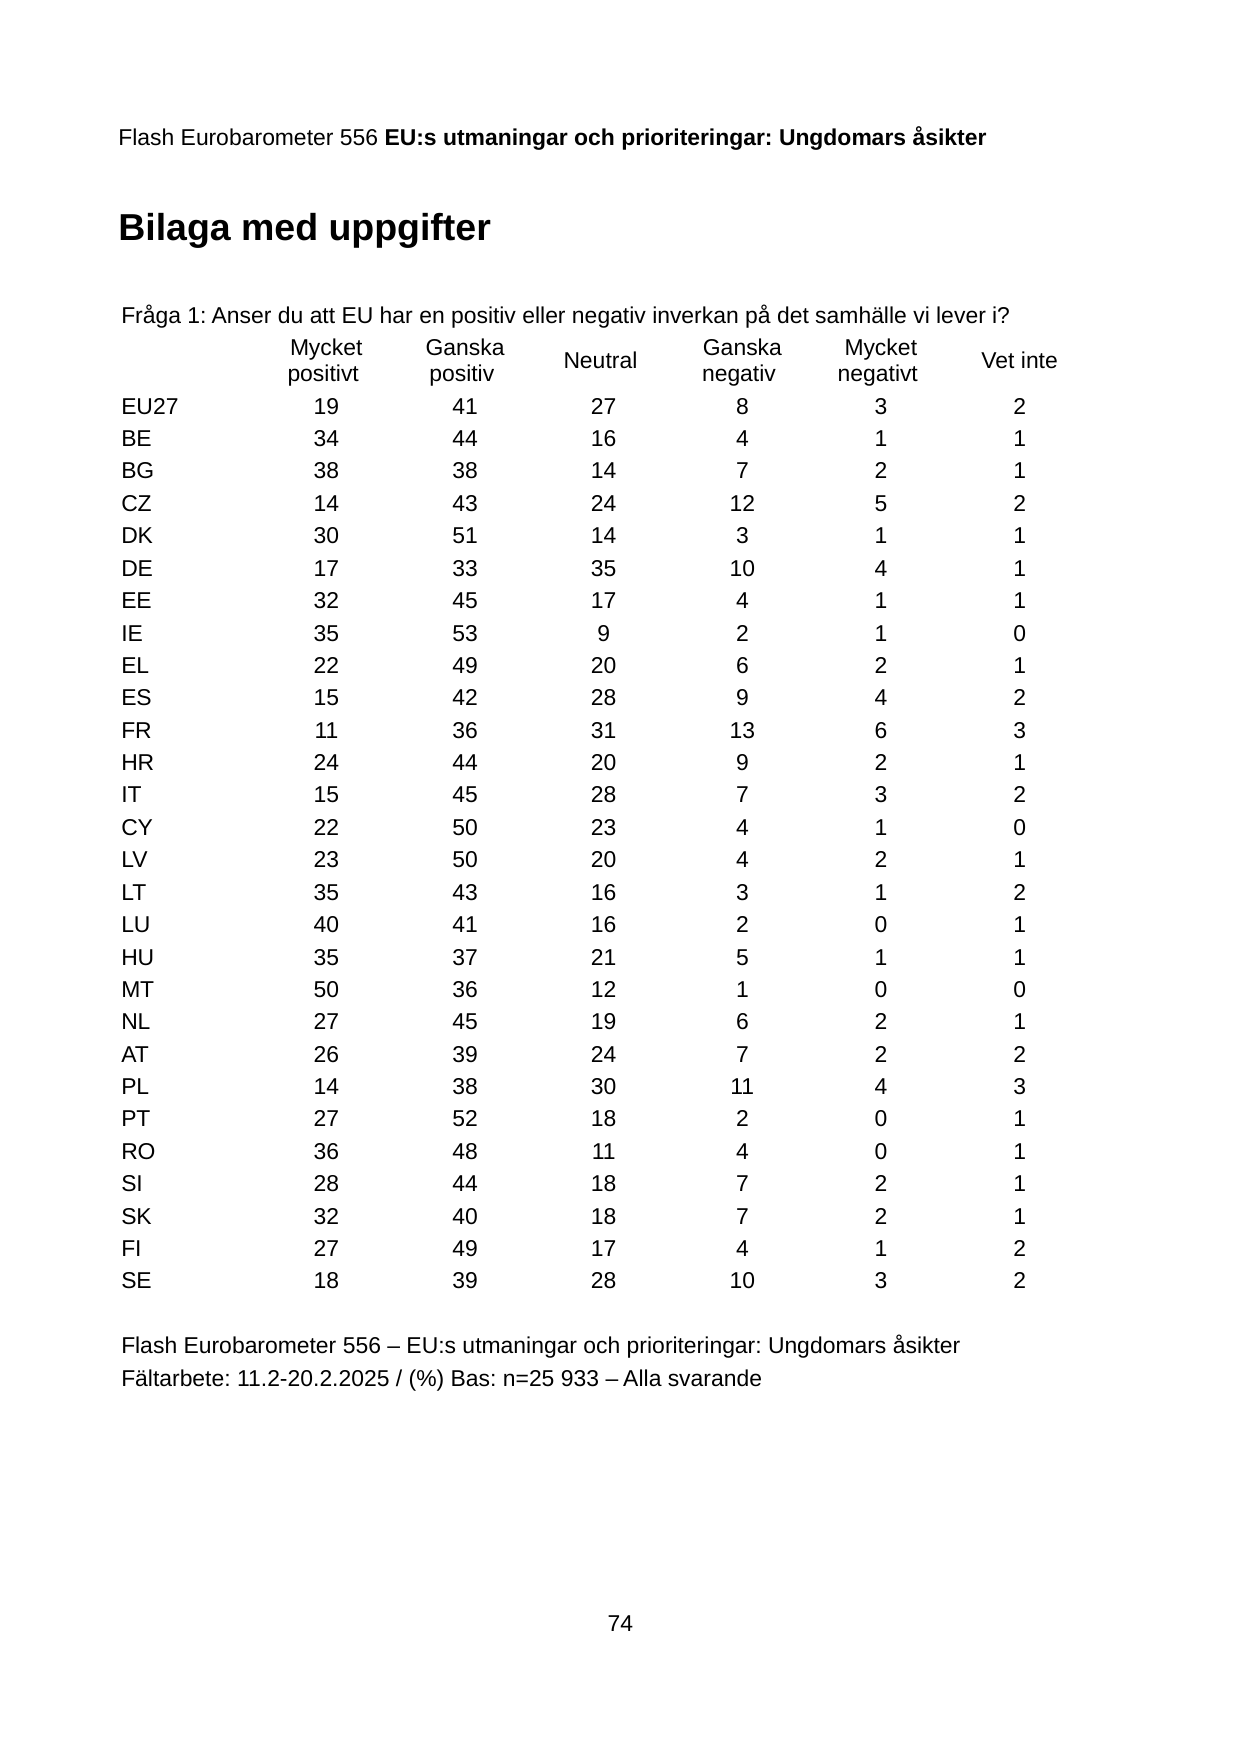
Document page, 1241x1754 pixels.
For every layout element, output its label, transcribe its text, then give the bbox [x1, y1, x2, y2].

table_cell HR [118, 746, 257, 778]
table_cell [534, 1297, 673, 1329]
table_cell 1 [950, 940, 1089, 973]
table_cell 1 [673, 973, 811, 1005]
table_cell 17 [257, 552, 395, 584]
table_cell 48 [395, 1135, 534, 1167]
table_cell 2 [673, 616, 811, 649]
table_cell 27 [534, 390, 673, 422]
table_cell HU [118, 940, 257, 973]
table_cell 17 [534, 584, 673, 616]
table_cell 32 [257, 1200, 395, 1232]
table_cell 2 [950, 681, 1089, 714]
table_cell 24 [257, 746, 395, 778]
table_cell 1 [950, 649, 1089, 681]
table_cell [811, 1297, 950, 1329]
table_cell 3 [811, 390, 950, 422]
table_cell 1 [950, 1200, 1089, 1232]
table_cell [395, 1297, 534, 1329]
table_cell 0 [811, 908, 950, 940]
table_cell 20 [534, 843, 673, 876]
table_cell 50 [257, 973, 395, 1005]
table_cell 15 [257, 681, 395, 714]
table_cell 5 [673, 940, 811, 973]
table_cell 18 [534, 1103, 673, 1135]
table_cell 16 [534, 422, 673, 454]
table_cell IE [118, 616, 257, 649]
table_cell 14 [257, 1070, 395, 1102]
table_cell 43 [395, 487, 534, 519]
table_cell 2 [811, 843, 950, 876]
table_cell 23 [257, 843, 395, 876]
table_cell 4 [673, 422, 811, 454]
table_cell 51 [395, 519, 534, 552]
table_cell 4 [673, 843, 811, 876]
table_cell 3 [950, 1070, 1089, 1102]
subtitle Bilaga med uppgifter [118, 205, 1122, 248]
table_cell LT [118, 876, 257, 908]
table_cell 45 [395, 584, 534, 616]
table_cell 21 [534, 940, 673, 973]
table_cell 41 [395, 390, 534, 422]
table_cell 52 [395, 1103, 534, 1135]
table_cell 1 [950, 519, 1089, 552]
table_cell EE [118, 584, 257, 616]
table_cell Flash Eurobarometer 556 – EU:s utmaningar och prioriteringar: Ungdomars åsikter [118, 1329, 1089, 1362]
table_cell 18 [257, 1264, 395, 1297]
table_cell 9 [673, 746, 811, 778]
table_cell 1 [811, 1232, 950, 1264]
table_cell 2 [673, 908, 811, 940]
table_cell EL [118, 649, 257, 681]
table_cell 50 [395, 843, 534, 876]
table_cell 1 [950, 584, 1089, 616]
table_cell 1 [950, 552, 1089, 584]
table_cell 20 [534, 746, 673, 778]
table_cell 2 [811, 1200, 950, 1232]
table_cell 11 [673, 1070, 811, 1102]
table_cell PL [118, 1070, 257, 1102]
table_cell 45 [395, 779, 534, 811]
table_cell 43 [395, 876, 534, 908]
table_cell 40 [395, 1200, 534, 1232]
table_cell CY [118, 811, 257, 843]
table_cell [118, 331, 257, 390]
table_cell 3 [673, 519, 811, 552]
table_cell 44 [395, 1167, 534, 1199]
table_cell 39 [395, 1038, 534, 1070]
table_cell 42 [395, 681, 534, 714]
table_cell RO [118, 1135, 257, 1167]
table_cell 37 [395, 940, 534, 973]
table_cell 36 [257, 1135, 395, 1167]
table_cell 2 [950, 1038, 1089, 1070]
table_cell 11 [257, 714, 395, 746]
table_cell 7 [673, 1038, 811, 1070]
table_cell 2 [950, 487, 1089, 519]
table_cell LV [118, 843, 257, 876]
table_cell 7 [673, 1167, 811, 1199]
table_cell 2 [811, 1167, 950, 1199]
table_cell 15 [257, 779, 395, 811]
table_cell 14 [534, 519, 673, 552]
table_cell 18 [534, 1200, 673, 1232]
table_cell 41 [395, 908, 534, 940]
table_cell 11 [534, 1135, 673, 1167]
table_cell 18 [534, 1167, 673, 1199]
table_cell 16 [534, 876, 673, 908]
table_cell 19 [257, 390, 395, 422]
table_cell [673, 1297, 811, 1329]
table_cell AT [118, 1038, 257, 1070]
table_cell 1 [950, 746, 1089, 778]
table_cell Mycket positivt [257, 331, 395, 390]
table_cell 50 [395, 811, 534, 843]
table_cell 28 [534, 681, 673, 714]
table_cell Ganska negativ [673, 331, 811, 390]
table_cell 2 [811, 1038, 950, 1070]
table_cell 1 [811, 584, 950, 616]
table_cell 13 [673, 714, 811, 746]
table_cell 35 [257, 616, 395, 649]
table_cell 4 [811, 1070, 950, 1102]
table_cell 38 [395, 455, 534, 487]
table_cell 35 [257, 940, 395, 973]
table_cell 33 [395, 552, 534, 584]
table_cell 30 [534, 1070, 673, 1102]
table_cell [118, 1297, 257, 1329]
table_cell 22 [257, 649, 395, 681]
table_cell 35 [534, 552, 673, 584]
table_cell 23 [534, 811, 673, 843]
table_cell 49 [395, 649, 534, 681]
table_cell 2 [950, 779, 1089, 811]
table_cell 1 [950, 1135, 1089, 1167]
table_cell 2 [950, 1264, 1089, 1297]
table_header Fråga 1: Anser du att EU har en positiv eller negativ inverkan på det samhälle vi lever i? [118, 299, 1089, 331]
table_cell 28 [257, 1167, 395, 1199]
table_cell 6 [811, 714, 950, 746]
table_cell SE [118, 1264, 257, 1297]
table_cell Vet inte [950, 331, 1089, 390]
table_cell 30 [257, 519, 395, 552]
table_cell 20 [534, 649, 673, 681]
table_cell Neutral [534, 331, 673, 390]
table_cell 2 [950, 390, 1089, 422]
table_cell 2 [811, 455, 950, 487]
table_cell 31 [534, 714, 673, 746]
table_cell 44 [395, 422, 534, 454]
table_cell 1 [811, 811, 950, 843]
table_cell 0 [950, 973, 1089, 1005]
table_cell 24 [534, 487, 673, 519]
table_cell Fältarbete: 11.2-20.2.2025 / (%) Bas: n=25 933 – Alla svarande [118, 1362, 1089, 1394]
table_cell 3 [811, 1264, 950, 1297]
table_cell 1 [811, 616, 950, 649]
table_cell 9 [534, 616, 673, 649]
table_cell 0 [811, 1103, 950, 1135]
table_cell 7 [673, 1200, 811, 1232]
table_cell 19 [534, 1005, 673, 1038]
table_cell NL [118, 1005, 257, 1038]
table_cell 24 [534, 1038, 673, 1070]
table_cell 44 [395, 746, 534, 778]
table_cell 1 [811, 876, 950, 908]
table_cell 1 [950, 455, 1089, 487]
table_cell 2 [950, 1232, 1089, 1264]
table_cell EU27 [118, 390, 257, 422]
table_cell 4 [811, 681, 950, 714]
table_cell 0 [811, 1135, 950, 1167]
table_cell [950, 1297, 1089, 1329]
table_cell LU [118, 908, 257, 940]
table_cell 2 [950, 876, 1089, 908]
table_cell 7 [673, 779, 811, 811]
table_cell 38 [257, 455, 395, 487]
table_cell 28 [534, 779, 673, 811]
table_cell 1 [950, 422, 1089, 454]
table_cell SK [118, 1200, 257, 1232]
table_cell 12 [673, 487, 811, 519]
table_cell BE [118, 422, 257, 454]
table_cell 45 [395, 1005, 534, 1038]
table_cell 1 [950, 1103, 1089, 1135]
table_cell 14 [257, 487, 395, 519]
table_cell [257, 1297, 395, 1329]
table_cell 27 [257, 1005, 395, 1038]
table_cell FI [118, 1232, 257, 1264]
table_cell 5 [811, 487, 950, 519]
table_cell 3 [673, 876, 811, 908]
table_cell 49 [395, 1232, 534, 1264]
table_cell 14 [534, 455, 673, 487]
table_cell 7 [673, 455, 811, 487]
table_cell 8 [673, 390, 811, 422]
table_cell CZ [118, 487, 257, 519]
table_cell 4 [673, 584, 811, 616]
table_cell 53 [395, 616, 534, 649]
table_cell MT [118, 973, 257, 1005]
table_cell 40 [257, 908, 395, 940]
table_cell 22 [257, 811, 395, 843]
table_cell 2 [673, 1103, 811, 1135]
table_cell 28 [534, 1264, 673, 1297]
table_cell PT [118, 1103, 257, 1135]
table_cell 27 [257, 1232, 395, 1264]
table_cell 16 [534, 908, 673, 940]
table_cell 2 [811, 1005, 950, 1038]
table_cell 0 [950, 811, 1089, 843]
table_cell 3 [811, 779, 950, 811]
table_cell 35 [257, 876, 395, 908]
table_cell ES [118, 681, 257, 714]
table_cell 1 [950, 908, 1089, 940]
table_cell 1 [950, 1005, 1089, 1038]
table_cell 39 [395, 1264, 534, 1297]
table_cell 6 [673, 1005, 811, 1038]
table_cell 1 [950, 1167, 1089, 1199]
table_cell 9 [673, 681, 811, 714]
table_cell FR [118, 714, 257, 746]
table_cell Mycket negativt [811, 331, 950, 390]
table_cell 36 [395, 714, 534, 746]
table_cell DE [118, 552, 257, 584]
table_cell IT [118, 779, 257, 811]
table_cell 4 [811, 552, 950, 584]
table_cell 0 [811, 973, 950, 1005]
table_cell DK [118, 519, 257, 552]
table_cell 1 [811, 940, 950, 973]
table_cell 34 [257, 422, 395, 454]
table_cell 32 [257, 584, 395, 616]
table_cell BG [118, 455, 257, 487]
table_cell 38 [395, 1070, 534, 1102]
table_cell 1 [811, 519, 950, 552]
table_cell 10 [673, 552, 811, 584]
table_cell 4 [673, 1232, 811, 1264]
table_cell 4 [673, 811, 811, 843]
table_cell 2 [811, 746, 950, 778]
table_cell 1 [811, 422, 950, 454]
table_cell 0 [950, 616, 1089, 649]
table_cell 2 [811, 649, 950, 681]
table_cell Ganska positiv [395, 331, 534, 390]
table_cell 4 [673, 1135, 811, 1167]
table_cell 1 [950, 843, 1089, 876]
table_cell 27 [257, 1103, 395, 1135]
table_cell 3 [950, 714, 1089, 746]
table_cell 6 [673, 649, 811, 681]
table_cell 36 [395, 973, 534, 1005]
table_cell 26 [257, 1038, 395, 1070]
table_cell 17 [534, 1232, 673, 1264]
table_cell 12 [534, 973, 673, 1005]
table_cell 10 [673, 1264, 811, 1297]
table_cell SI [118, 1167, 257, 1199]
